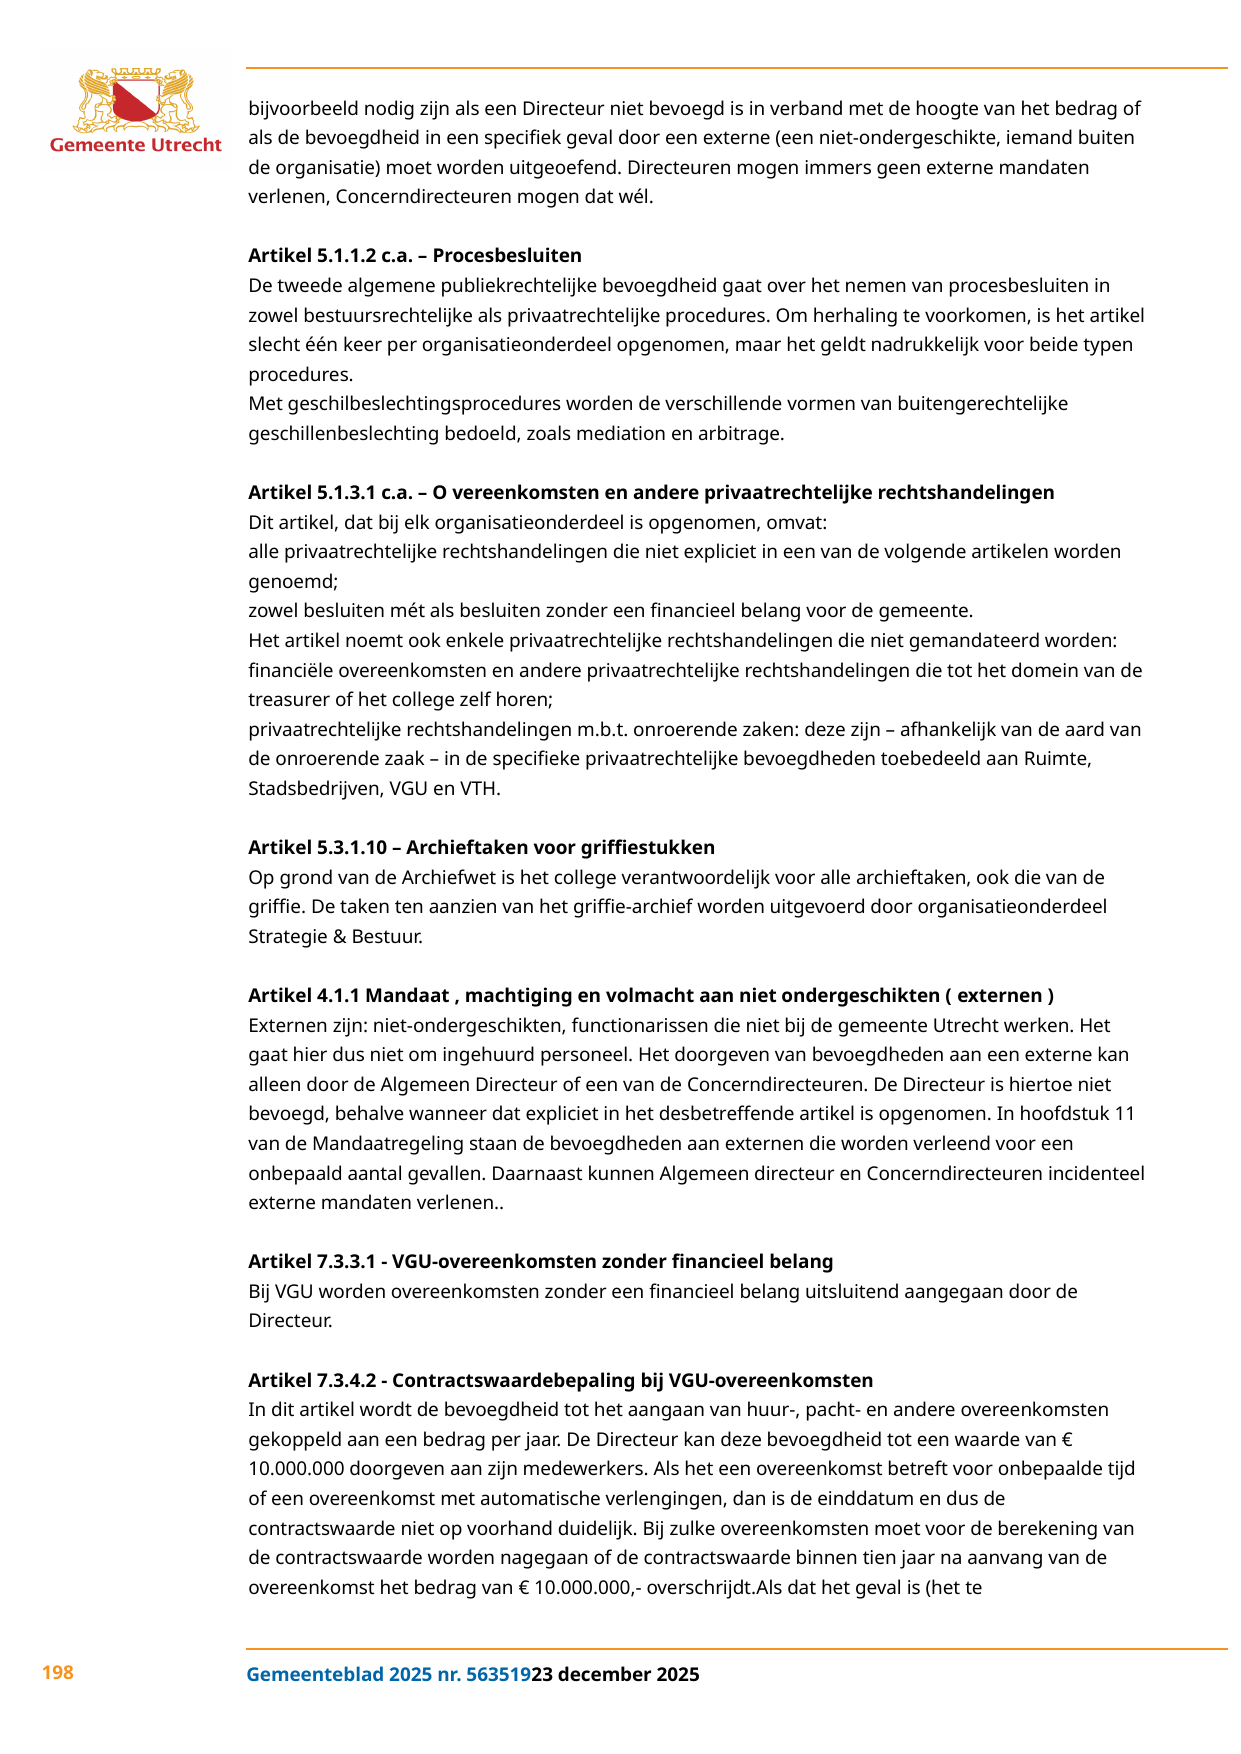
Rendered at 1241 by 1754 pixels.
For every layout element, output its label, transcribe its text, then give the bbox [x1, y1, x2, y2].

text financiële overeenkomsten en andere privaatrechtelijke rechtshandelingen die tot het domein van de treasurer of het college zelf horen; [248, 657, 1152, 712]
text bijvoorbeeld nodig zijn als een Directeur niet bevoegd is in verband met de hoogte van het bedrag of als de bevoegdheid in een specifiek geval door een externe (een niet-ondergeschikte, iemand buiten de organisatie) moet worden uitgeoefend. Directeuren mogen immers geen externe mandaten verlenen, Concerndirecteuren mogen dat wél. [248, 95, 1152, 209]
text Met geschilbeslechtingsprocedures worden de verschillende vormen van buitengerechtelijke geschillenbeslechting bedoeld, zoals mediation en arbitrage. [248, 391, 1152, 446]
text Het artikel noemt ook enkele privaatrechtelijke rechtshandelingen die niet gemandateerd worden: [248, 627, 1152, 653]
text Artikel 4.1.1 Mandaat , machtiging en volmacht aan niet ondergeschikten ( externen ) [248, 982, 1152, 1008]
text alle privaatrechtelijke rechtshandelingen die niet expliciet in een van de volgende artikelen worden genoemd; [248, 538, 1152, 594]
text Artikel 7.3.4.2 - Contractswaardebepaling bij VGU-overeenkomsten [248, 1367, 1152, 1393]
text Op grond van de Archiefwet is het college verantwoordelijk voor alle archieftaken, ook die van de griffie. De taken ten aanzien van het griffie-archief worden uitgevoerd door organisatieonderdeel Strategie & Bestuur. [248, 864, 1152, 949]
text De tweede algemene publiekrechtelijke bevoegdheid gaat over het nemen van procesbesluiten in zowel bestuursrechtelijke als privaatrechtelijke procedures. Om herhaling te voorkomen, is het artikel slecht één keer per organisatieonderdeel opgenomen, maar het geldt nadrukkelijk voor beide typen procedures. [248, 272, 1152, 387]
text Artikel 5.1.3.1 c.a. – O vereenkomsten en andere privaatrechtelijke rechtshandelingen [248, 479, 1152, 505]
picture [41, 47, 231, 172]
text Bij VGU worden overeenkomsten zonder een financieel belang uitsluitend aangegaan door de Directeur. [248, 1278, 1152, 1333]
text Artikel 7.3.3.1 - VGU-overeenkomsten zonder financieel belang [248, 1248, 1152, 1274]
text zowel besluiten mét als besluiten zonder een financieel belang voor de gemeente. [248, 598, 1152, 623]
text Externen zijn: niet-ondergeschikten, functionarissen die niet bij de gemeente Utrecht werken. Het gaat hier dus niet om ingehuurd personeel. Het doorgeven van bevoegdheden aan een externe kan alleen door de Algemeen Directeur of een van de Concerndirecteuren. De Directeur is hiertoe niet bevoegd, behalve wanneer dat expliciet in het desbetreffende artikel is opgenomen. In hoofdstuk 11 van de Mandaatregeling staan de bevoegdheden aan externen die worden verleend voor een onbepaald aantal gevallen. Daarnaast kunnen Algemeen directeur en Concerndirecteuren incidenteel externe mandaten verlenen.. [248, 1012, 1152, 1215]
text Dit artikel, dat bij elk organisatieonderdeel is opgenomen, omvat: [248, 509, 1152, 535]
text privaatrechtelijke rechtshandelingen m.b.t. onroerende zaken: deze zijn – afhankelijk van de aard van de onroerende zaak – in de specifieke privaatrechtelijke bevoegdheden toebedeeld aan Ruimte, Stadsbedrijven, VGU en VTH. [248, 716, 1152, 801]
text In dit artikel wordt de bevoegdheid tot het aangaan van huur-, pacht- en andere overeenkomsten gekoppeld aan een bedrag per jaar. De Directeur kan deze bevoegdheid tot een waarde van € 10.000.000 doorgeven aan zijn medewerkers. Als het een overeenkomst betreft voor onbepaalde tijd of een overeenkomst met automatische verlengingen, dan is de einddatum en dus de contractswaarde niet op voorhand duidelijk. Bij zulke overeenkomsten moet voor de berekening van de contractswaarde worden nagegaan of de contractswaarde binnen tien jaar na aanvang van de overeenkomst het bedrag van € 10.000.000,- overschrijdt.Als dat het geval is (het te [248, 1396, 1152, 1600]
text Artikel 5.3.1.10 – Archieftaken voor griffiestukken [248, 834, 1152, 860]
text Artikel 5.1.1.2 c.a. – Procesbesluiten [248, 243, 1152, 268]
